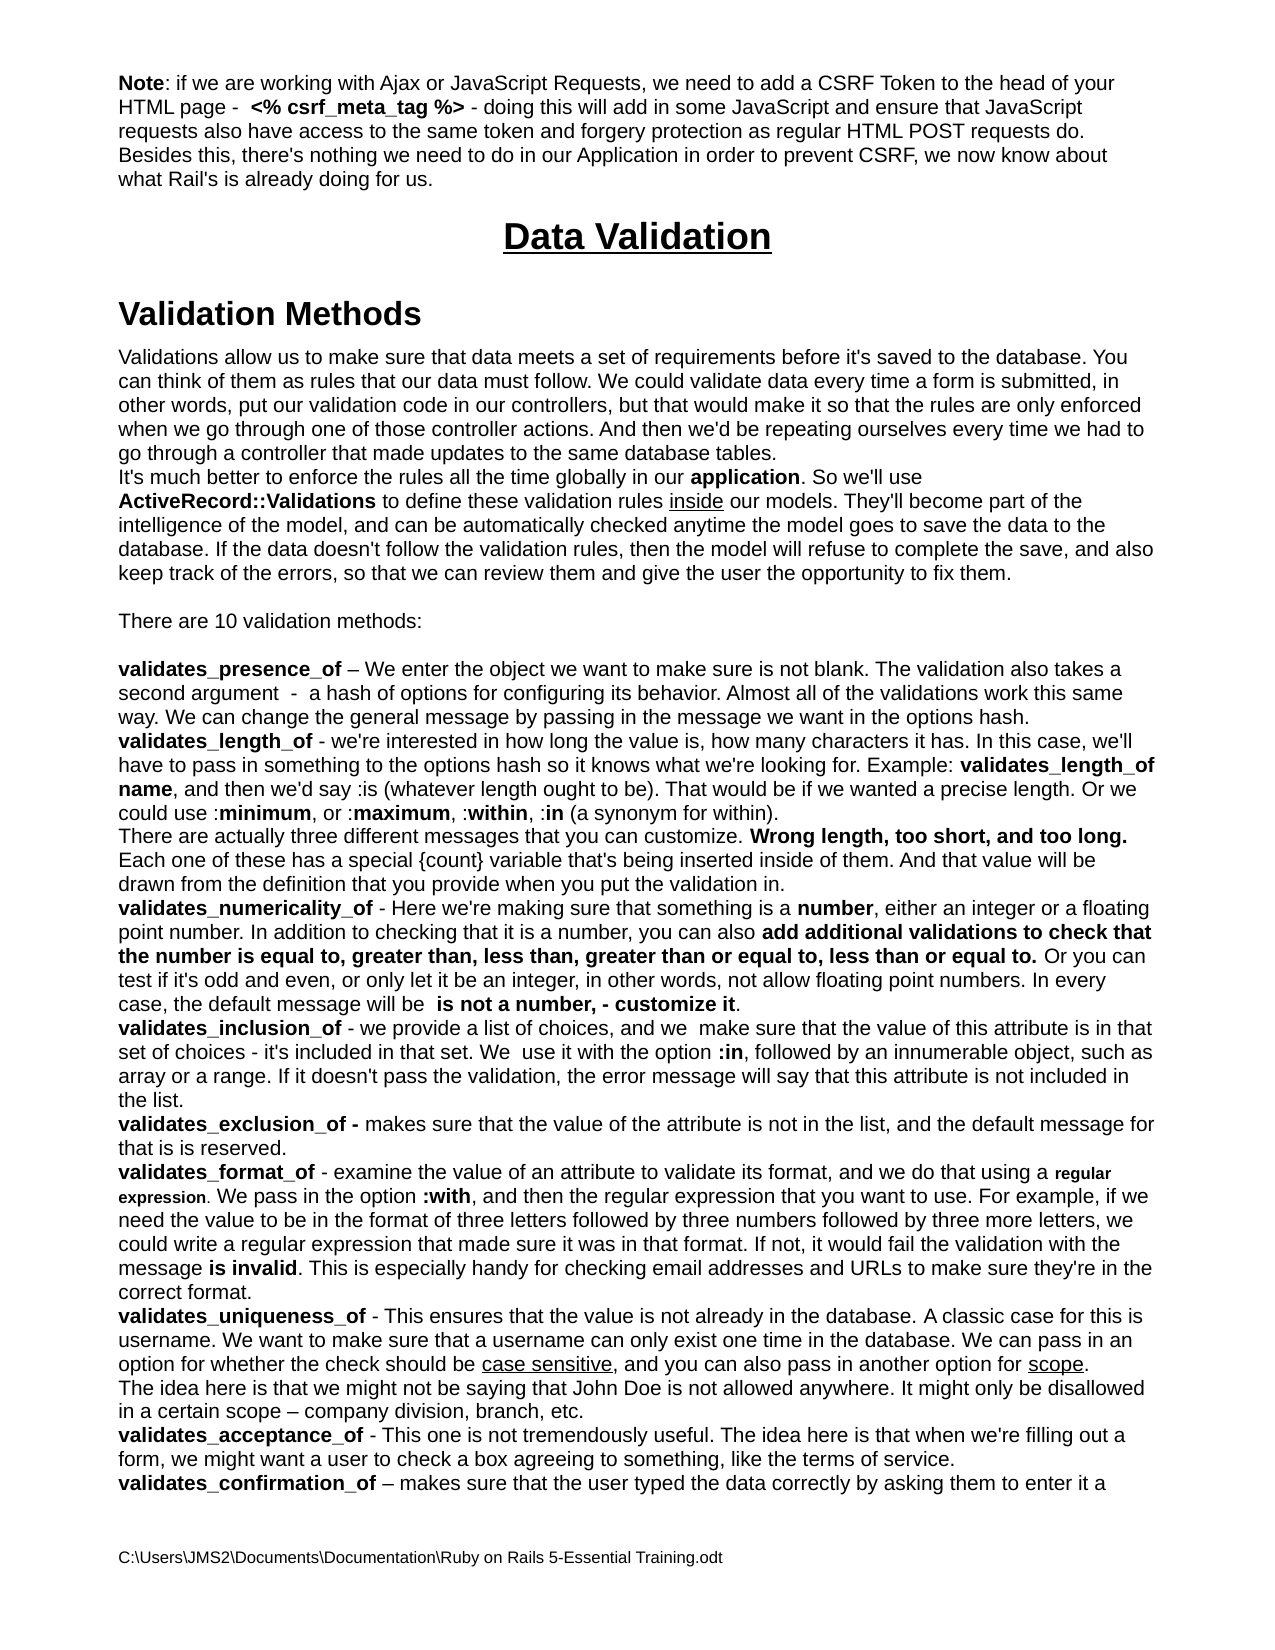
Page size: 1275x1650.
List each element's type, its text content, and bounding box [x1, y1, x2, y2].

text validates_exclusion_of - makes sure that the value of the attribute is not in the list, and the default message for that is is reserved. [118, 1112, 1157, 1160]
text validates_acceptance_of - This one is not tremendously useful. The idea here is that when we're filling out a form, we might want a user to check a box agreeing to something, like the terms of service. [118, 1423, 1157, 1471]
subtitle Data Validation [118, 214, 1157, 258]
text There are 10 validation methods: [118, 609, 1157, 633]
text Validations allow us to make sure that data meets a set of requirements before it's saved to the database. You can think of them as rules that our data must follow. We could validate data every time a form is submitted, in other words, put our validation code in our controllers, but that would make it so that the rules are only enforced when we go through one of those controller actions. And then we'd be repeating ourselves every time we had to go through a controller that made updates to the same database tables. [118, 345, 1157, 465]
text validates_numericality_of - Here we're making sure that something is a number, either an integer or a floating point number. In addition to checking that it is a number, you can also add additional validations to check that the number is equal to, greater than, less than, greater than or equal to, less than or equal to. Or you can test if it's odd and even, or only let it be an integer, in other words, not allow floating point numbers. In every case, the default message will be is not a number, - customize it. [118, 896, 1157, 1016]
text There are actually three different messages that you can customize. Wrong length, too short, and too long. Each one of these has a special {count} variable that's being inserted inside of them. And that value will be drawn from the definition that you provide when you put the validation in. [118, 824, 1157, 896]
text validates_uniqueness_of - This ensures that the value is not already in the database. A classic case for this is username. We want to make sure that a username can only exist one time in the database. We can pass in an option for whether the check should be case sensitive, and you can also pass in another option for scope. [118, 1303, 1157, 1375]
text validates_format_of - examine the value of an attribute to validate its format, and we do that using a regular expression. We pass in the option :with, and then the regular expression that you want to use. For example, if we need the value to be in the format of three letters followed by three numbers followed by three more letters, we could write a regular expression that made sure it was in that format. If not, it would fail the validation with the message is invalid. This is especially handy for checking email addresses and URLs to make sure they're in the correct format. [118, 1160, 1157, 1303]
text It's much better to enforce the rules all the time globally in our application. So we'll use ActiveRecord::Validations to define these validation rules inside our models. They'll become part of the intelligence of the model, and can be automatically checked anytime the model goes to save the data to the database. If the data doesn't follow the validation rules, then the model will refuse to complete the save, and also keep track of the errors, so that we can review them and give the user the opportunity to fix them. [118, 465, 1157, 585]
text validates_presence_of – We enter the object we want to make sure is not blank. The validation also takes a second argument - a hash of options for configuring its behavior. Almost all of the validations work this same way. We can change the general message by passing in the message we want in the options hash. [118, 657, 1157, 728]
text Note: if we are working with Ajax or JavaScript Requests, we need to add a CSRF Token to the head of your HTML page - <% csrf_meta_tag %> - doing this will add in some JavaScript and ensure that JavaScript requests also have access to the same token and forgery protection as regular HTML POST requests do. [118, 71, 1157, 143]
text Besides this, there's nothing we need to do in our Application in order to prevent CSRF, we now know about what Rail's is already doing for us. [118, 143, 1157, 191]
text validates_inclusion_of - we provide a list of choices, and we make sure that the value of this attribute is in that set of choices - it's included in that set. We use it with the option :in, followed by an innumerable object, such as array or a range. If it doesn't pass the validation, the error message will say that this attribute is not included in the list. [118, 1016, 1157, 1112]
text validates_length_of - we're interested in how long the value is, how many characters it has. In this case, we'll have to pass in something to the options hash so it knows what we're looking for. Example: validates_length_of name, and then we'd say :is (whatever length ought to be). That would be if we wanted a precise length. Or we could use :minimum, or :maximum, :within, :in (a synonym for within). [118, 728, 1157, 824]
text validates_confirmation_of – makes sure that the user typed the data correctly by asking them to enter it a [118, 1471, 1157, 1495]
subtitle Validation Methods [118, 294, 1157, 333]
text The idea here is that we might not be saying that John Doe is not allowed anywhere. It might only be disallowed in a certain scope – company division, branch, etc. [118, 1375, 1157, 1423]
